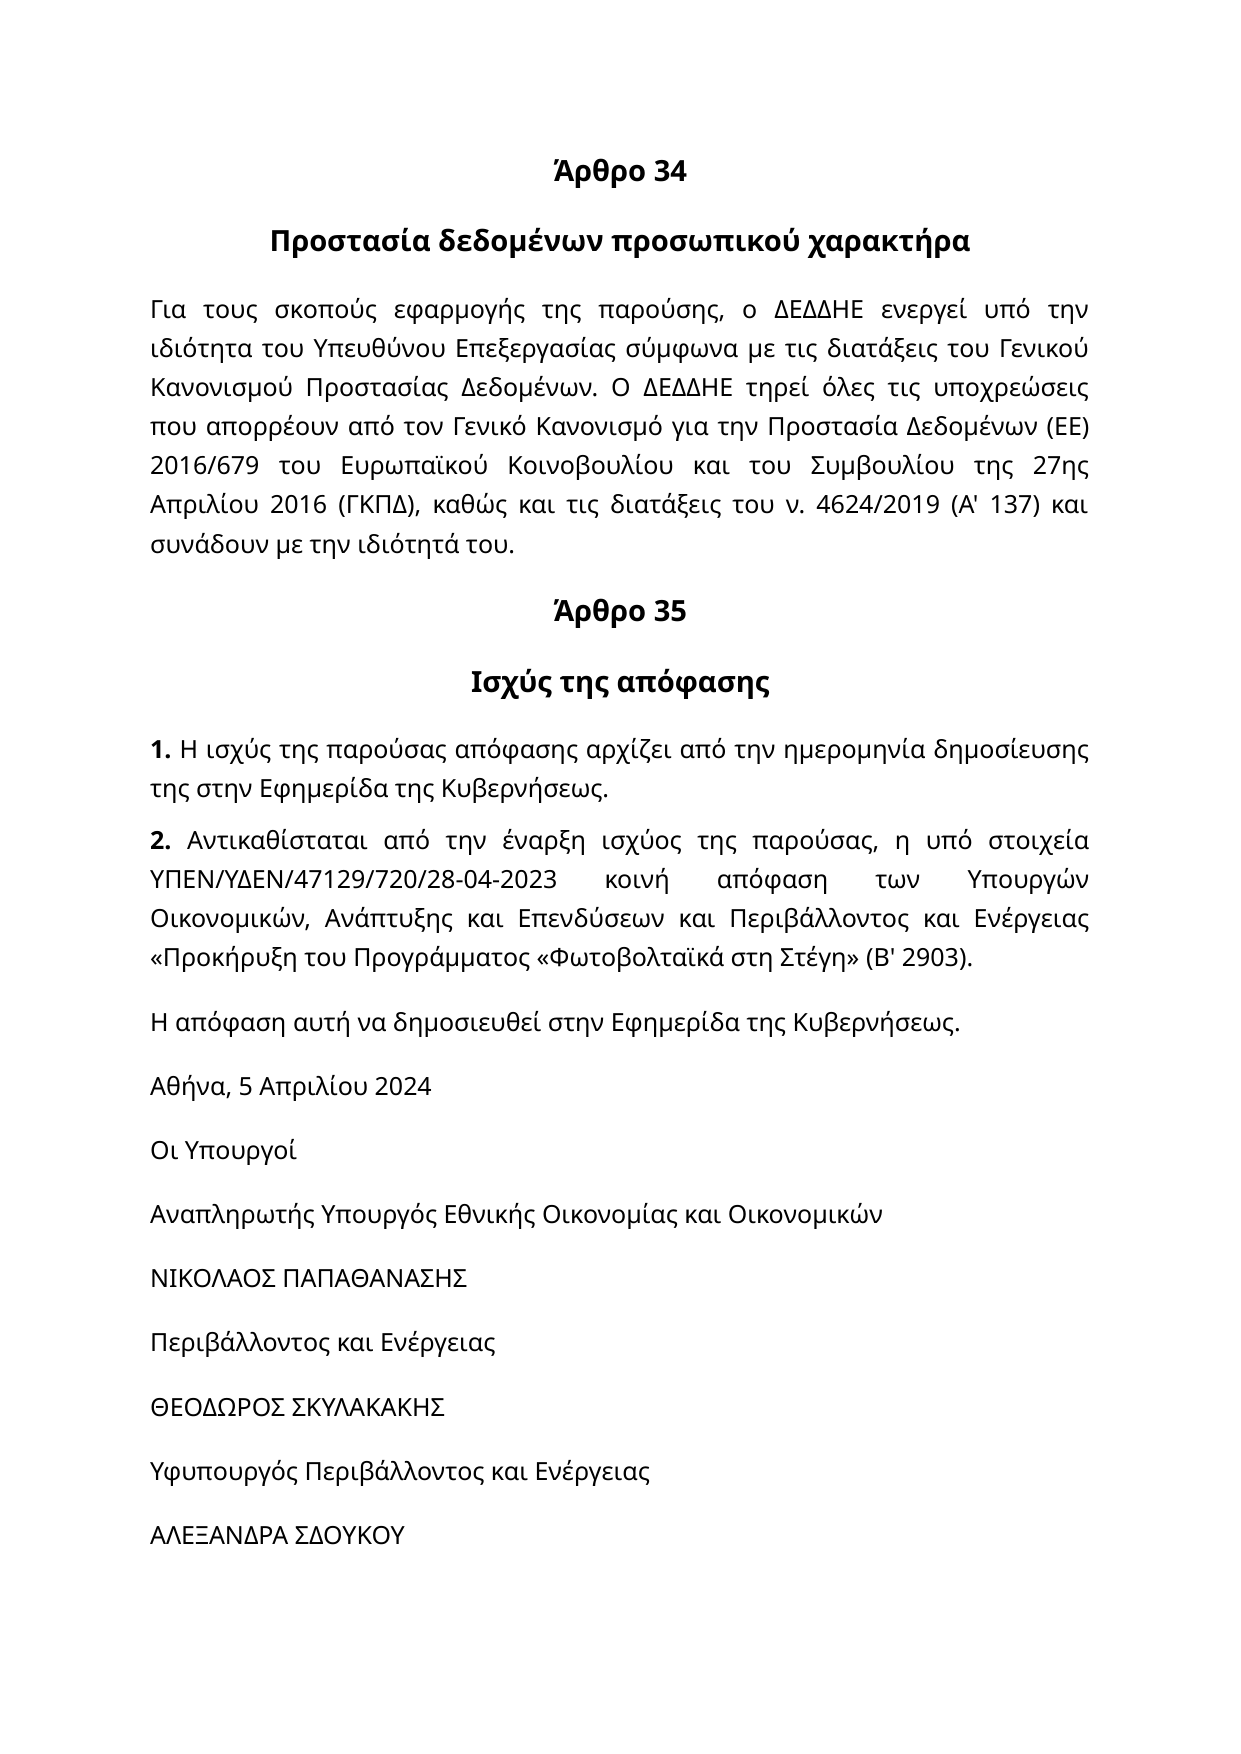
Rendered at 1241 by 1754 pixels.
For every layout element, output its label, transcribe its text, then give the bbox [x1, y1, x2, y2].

text ΑΛΕΞΑΝΔΡΑ ΣΔΟΥΚΟΥ [150, 1517, 1090, 1552]
text 2. Αντικαθίσταται από την έναρξη ισχύος της παρούσας, η υπό στοιχεία ΥΠΕΝ/ΥΔΕΝ/47129/720/28-04-2023 κοινή απόφαση των Υπουργών Οικονομικών, Ανάπτυξης και Επενδύσεων και Περιβάλλοντος και Ενέργειας «Προκήρυξη του Προγράμματος «Φωτοβολταϊκά στη Στέγη» (Β' 2903). [150, 822, 1090, 974]
text Αναπληρωτής Υπουργός Εθνικής Οικονομίας και Οικονομικών [150, 1197, 1090, 1231]
text 1. Η ισχύς της παρούσας απόφασης αρχίζει από την ημερομηνία δημοσίευσης της στην Εφημερίδα της Κυβερνήσεως. [150, 732, 1090, 805]
text Για τους σκοπούς εφαρμογής της παρούσης, ο ΔΕΔΔΗΕ ενεργεί υπό την ιδιότητα του Υπευθύνου Επεξεργασίας σύμφωνα με τις διατάξεις του Γενικού Κανονισμού Προστασίας Δεδομένων. Ο ΔΕΔΔΗΕ τηρεί όλες τις υποχρεώσεις που απορρέουν από τον Γενικό Κανονισμό για την Προστασία Δεδομένων (ΕΕ) 2016/679 του Ευρωπαϊκού Κοινοβουλίου και του Συμβουλίου της 27ης Απριλίου 2016 (ΓΚΠΔ), καθώς και τις διατάξεις του ν. 4624/2019 (Α' 137) και συνάδουν με την ιδιότητά του. [150, 291, 1090, 560]
text Αθήνα, 5 Απριλίου 2024 [150, 1068, 1090, 1102]
text ΘΕΟΔΩΡΟΣ ΣΚΥΛΑΚΑΚΗΣ [150, 1389, 1090, 1423]
subtitle Άρθρο 34 [150, 150, 1090, 190]
text Οι Υπουργοί [150, 1132, 1090, 1167]
text Περιβάλλοντος και Ενέργειας [150, 1325, 1090, 1359]
text Υφυπουργός Περιβάλλοντος και Ενέργειας [150, 1453, 1090, 1487]
text ΝΙΚΟΛΑΟΣ ΠΑΠΑΘΑΝΑΣΗΣ [150, 1261, 1090, 1295]
subtitle Ισχύς της απόφασης [150, 661, 1090, 701]
subtitle Άρθρο 35 [150, 590, 1090, 630]
text Η απόφαση αυτή να δημοσιευθεί στην Εφημερίδα της Κυβερνήσεως. [150, 1004, 1090, 1038]
subtitle Προστασία δεδομένων προσωπικού χαρακτήρα [150, 221, 1090, 260]
